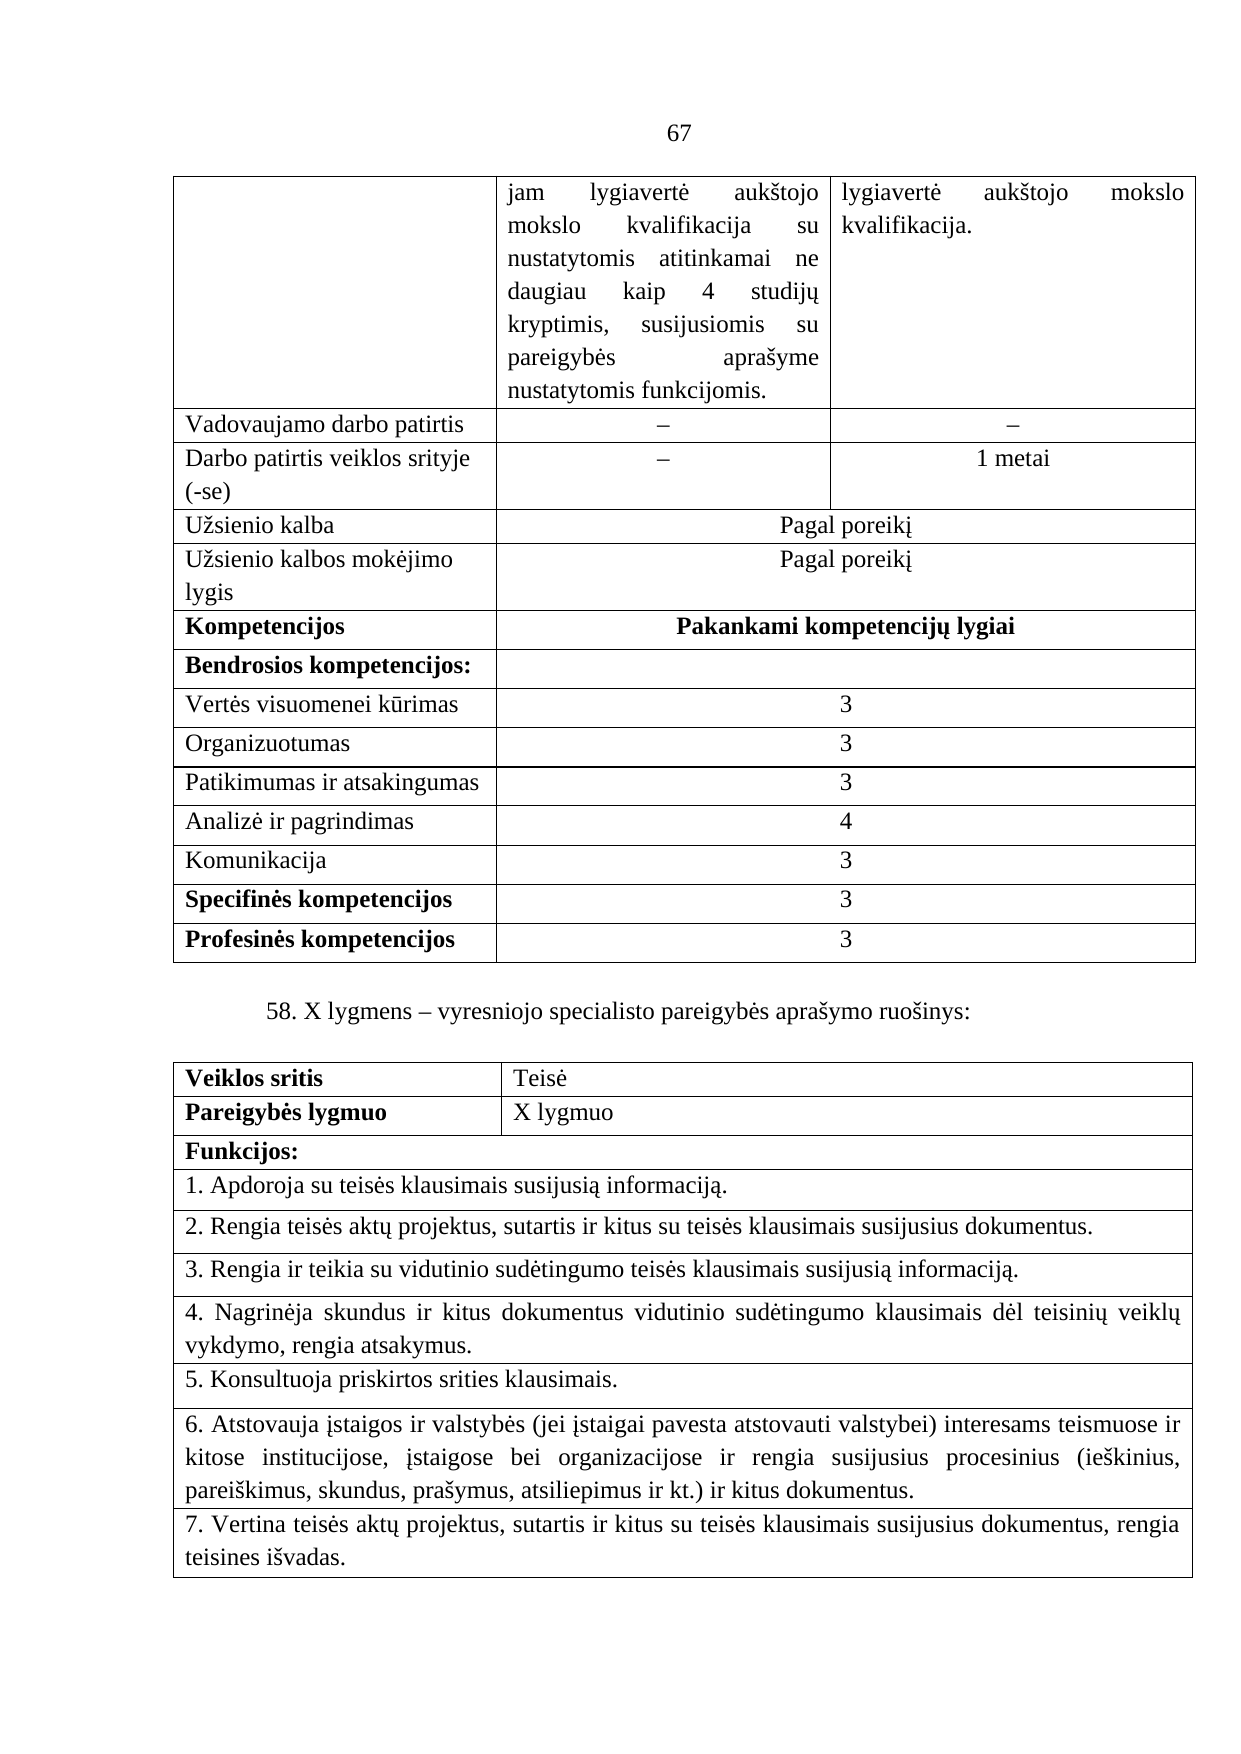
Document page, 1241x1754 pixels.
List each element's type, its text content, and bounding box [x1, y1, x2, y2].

table_cell 3 [497, 689, 1195, 727]
table_cell Funkcijos: [174, 1136, 1192, 1169]
table_cell – [497, 443, 830, 509]
table_header Teisė [502, 1063, 1192, 1096]
table_cell jam lygiavertė aukštojo mokslo kvalifikacija su nustatytomis atitinkamai ne daugiau kaip 4 studijų kryptimis, susijusiomis su pareigybės aprašyme nustatytomis funkcijomis. [497, 177, 830, 408]
table_cell Vertės visuomenei kūrimas [174, 689, 496, 727]
table_cell Pagal poreikį [497, 544, 1195, 610]
table_cell 7. Vertina teisės aktų projektus, sutartis ir kitus su teisės klausimais susijusius dokumentus, rengia teisines išvadas. [174, 1509, 1192, 1577]
table_cell 3 [497, 846, 1195, 883]
table_cell Pareigybės lygmuo [174, 1097, 501, 1135]
table_cell 3 [497, 768, 1195, 805]
table_cell Užsienio kalbos mokėjimo lygis [174, 544, 496, 610]
table_cell 5. Konsultuoja priskirtos srities klausimais. [174, 1364, 1192, 1408]
table_cell 1 metai [831, 443, 1195, 509]
table_cell Patikimumas ir atsakingumas [174, 768, 496, 805]
table_cell 2. Rengia teisės aktų projektus, sutartis ir kitus su teisės klausimais susijusius dokumentus. [174, 1211, 1192, 1253]
table_cell Profesinės kompetencijos [174, 924, 496, 962]
table_cell Užsienio kalba [174, 510, 496, 543]
table_cell Pagal poreikį [497, 510, 1195, 543]
table_cell Darbo patirtis veiklos srityje (-se) [174, 443, 496, 509]
table_cell Specifinės kompetencijos [174, 885, 496, 923]
table_cell [174, 177, 496, 408]
table_cell X lygmuo [502, 1097, 1192, 1135]
table_cell Komunikacija [174, 846, 496, 883]
table_cell 4. Nagrinėja skundus ir kitus dokumentus vidutinio sudėtingumo klausimais dėl teisinių veiklų vykdymo, rengia atsakymus. [174, 1297, 1192, 1363]
table_cell [497, 650, 1195, 688]
table_header Veiklos sritis [174, 1063, 501, 1096]
table_cell – [497, 409, 830, 442]
table_cell Organizuotumas [174, 728, 496, 766]
table_cell Kompetencijos [174, 611, 496, 649]
table_cell Vadovaujamo darbo patirtis [174, 409, 496, 442]
table_cell Bendrosios kompetencijos: [174, 650, 496, 688]
table_cell 3 [497, 924, 1195, 962]
table_cell lygiavertė aukštojo mokslo kvalifikacija. [831, 177, 1195, 408]
table_cell 3 [497, 728, 1195, 766]
table_cell 3 [497, 885, 1195, 923]
table_cell 6. Atstovauja įstaigos ir valstybės (jei įstaigai pavesta atstovauti valstybei) interesams teismuose ir kitose institucijose, įstaigose bei organizacijose ir rengia susijusius procesinius (ieškinius, pareiškimus, skundus, prašymus, atsiliepimus ir kt.) ir kitus dokumentus. [174, 1409, 1192, 1508]
table_cell 1. Apdoroja su teisės klausimais susijusią informaciją. [174, 1170, 1192, 1210]
table_cell 3. Rengia ir teikia su vidutinio sudėtingumo teisės klausimais susijusią informaciją. [174, 1254, 1192, 1296]
text 58. X lygmens – vyresniojo specialisto pareigybės aprašymo ruošinys: [177, 996, 1181, 1024]
table_cell – [831, 409, 1195, 442]
table_cell 4 [497, 806, 1195, 844]
table_cell Pakankami kompetencijų lygiai [497, 611, 1195, 649]
table_cell Analizė ir pagrindimas [174, 806, 496, 844]
